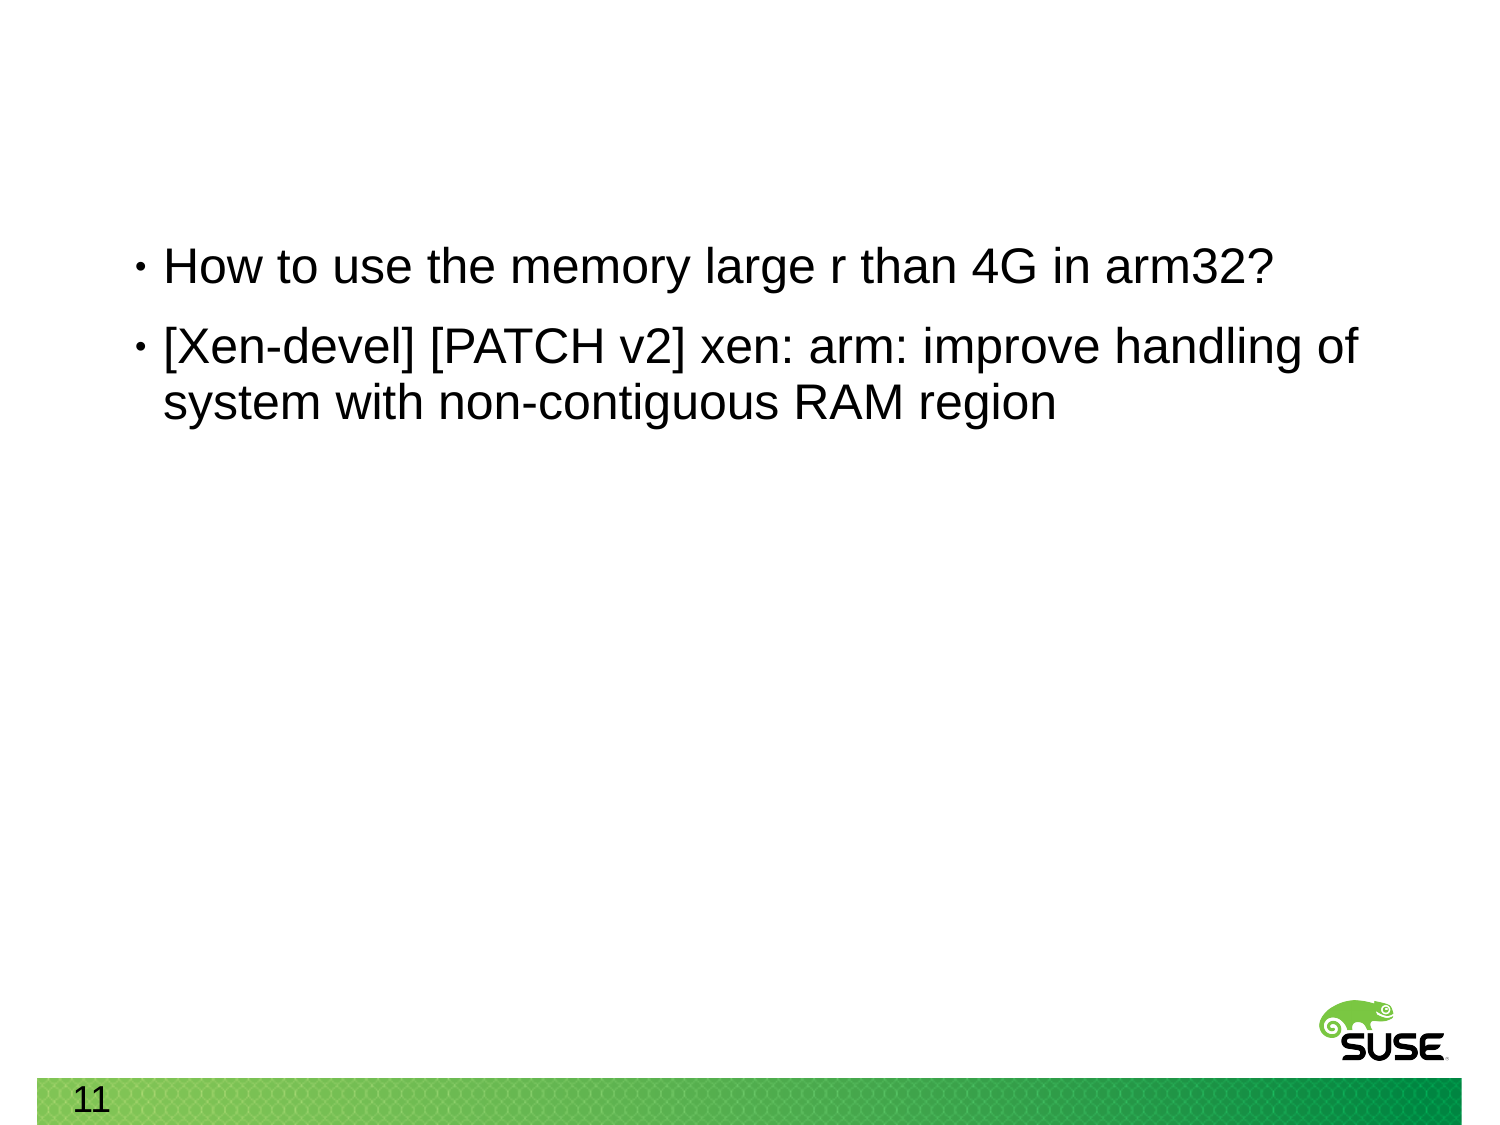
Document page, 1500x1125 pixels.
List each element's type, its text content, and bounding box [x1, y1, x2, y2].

picture [1319, 1000, 1449, 1061]
picture [37, 1078, 1462, 1125]
list How to use the memory large r than 4G in arm32? [Xen-devel] [PATCH v2] xen: arm: improve handling of system with non-contiguous RAM region [135, 238, 1372, 892]
